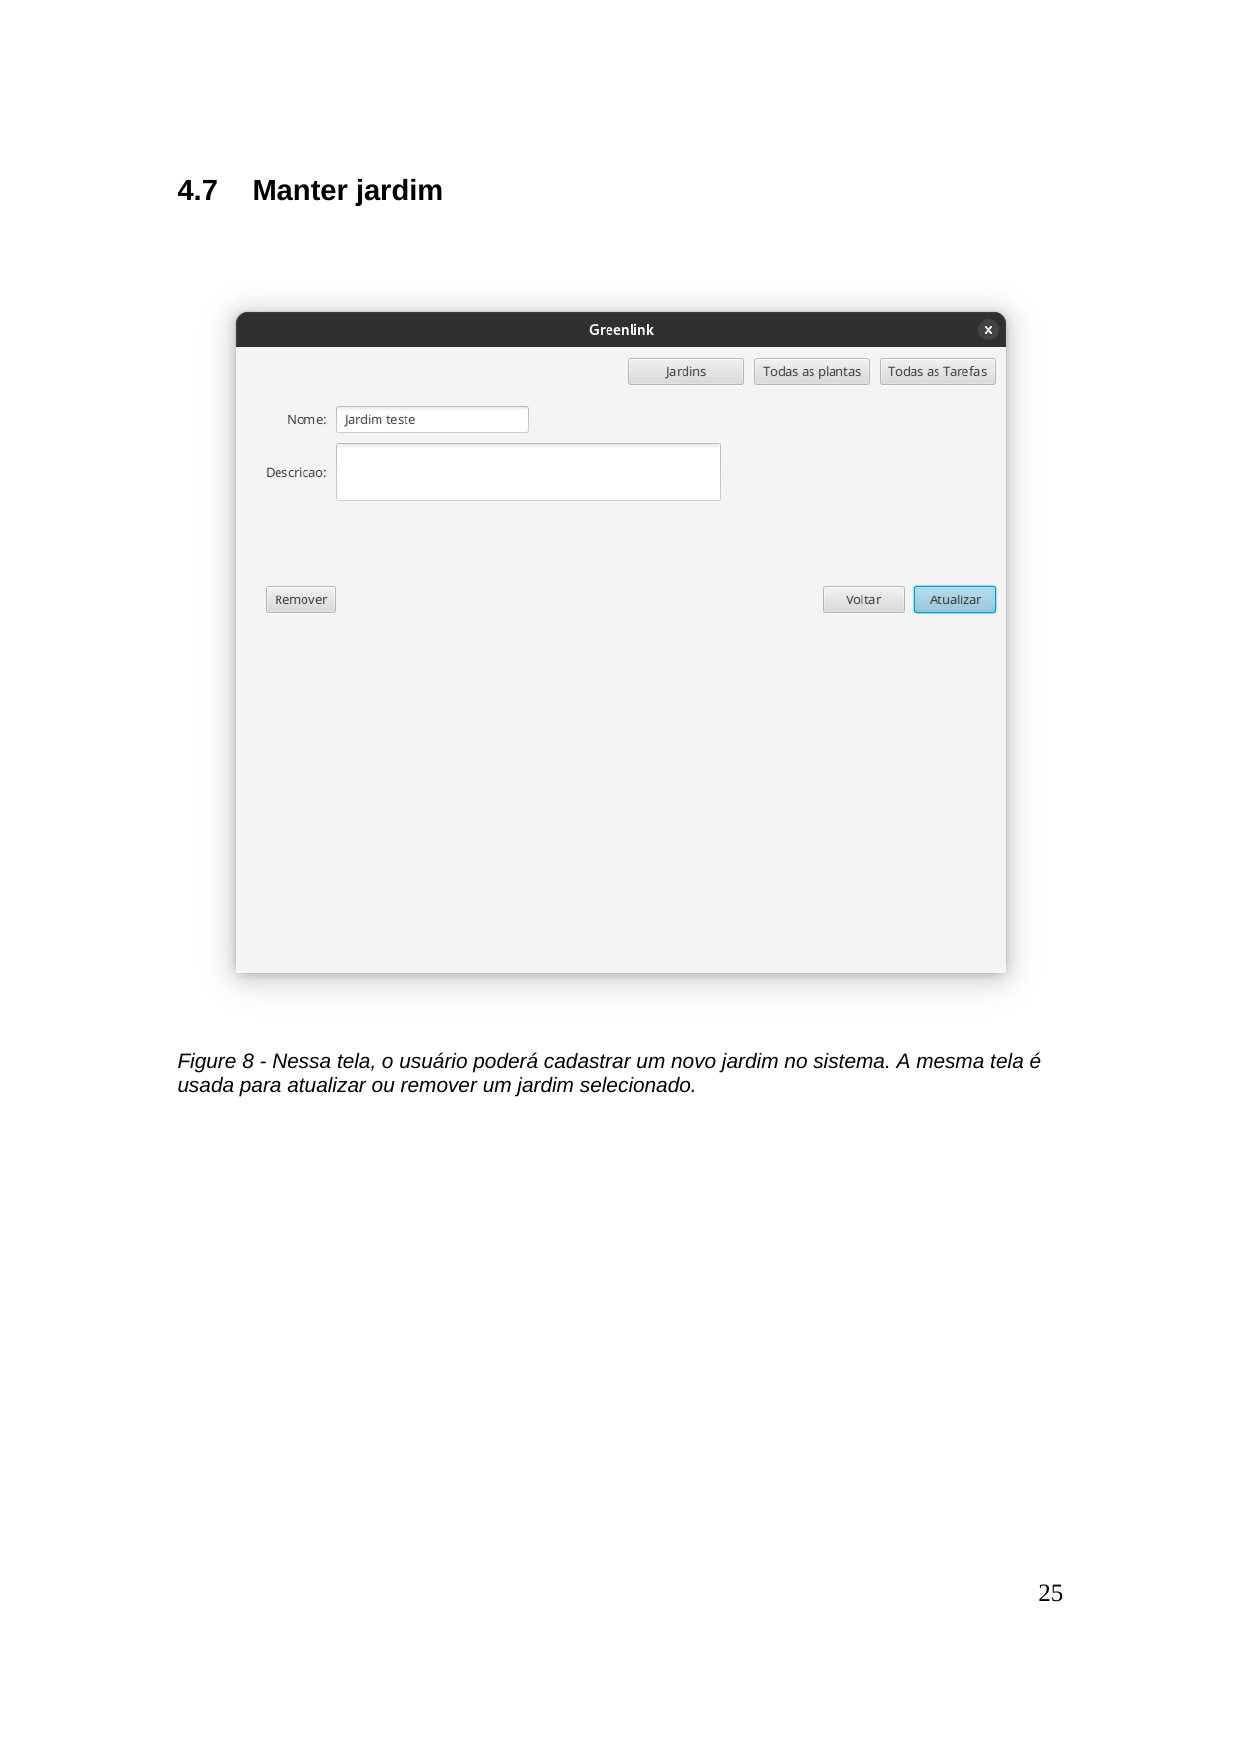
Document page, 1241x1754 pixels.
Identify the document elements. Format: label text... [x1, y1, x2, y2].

text Figure 8 - Nessa tela, o usuário poderá cadastrar um novo jardim no sistema. A mesma tela é usada para atualizar ou remover um jardim selecionado. [177, 1037, 1063, 1097]
subtitle Manter jardim [177, 173, 1063, 206]
picture [177, 260, 1063, 1037]
